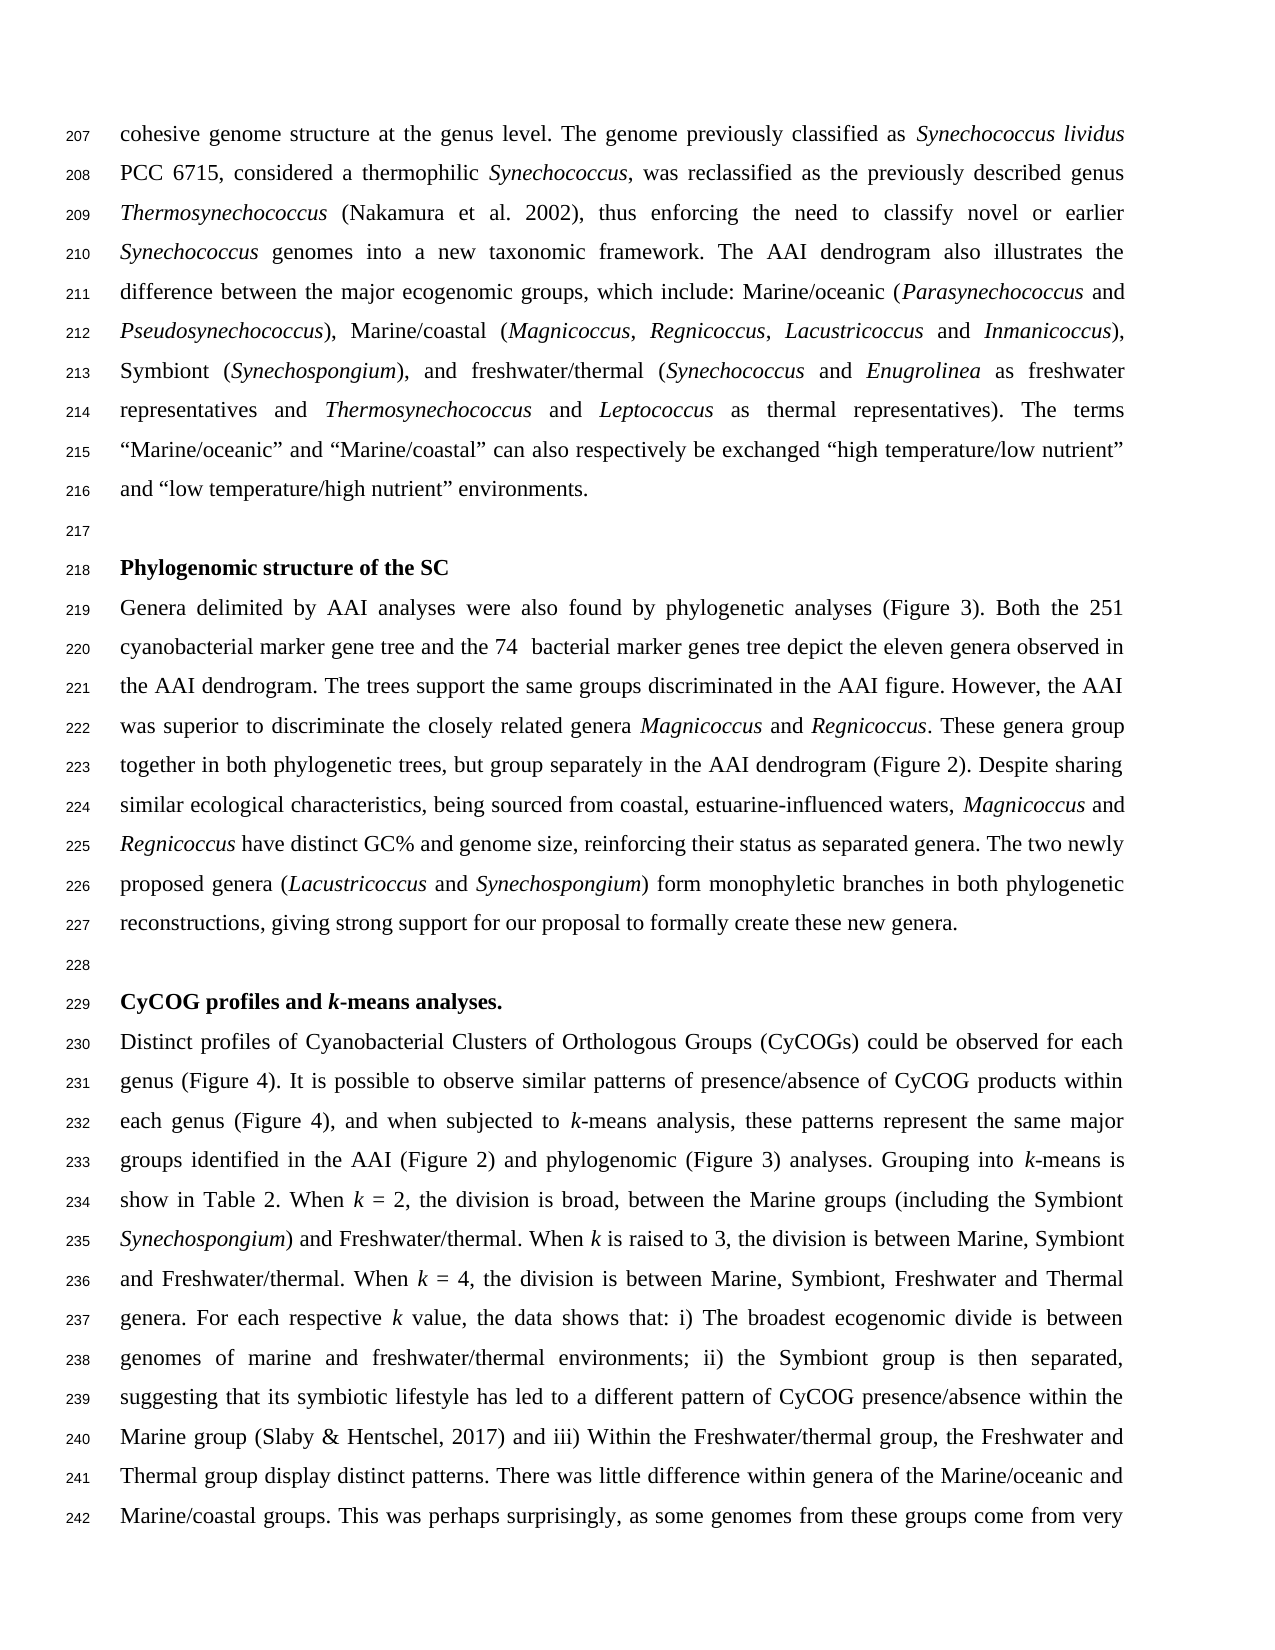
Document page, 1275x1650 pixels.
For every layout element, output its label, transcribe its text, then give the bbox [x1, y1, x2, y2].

text cohesive genome structure at the genus level. The genome previously classified as Synechococcus lividus PCC 6715, considered a thermophilic Synechococcus, was reclassified as the previously described genus Thermosynechococcus (Nakamura et al. 2002), thus enforcing the need to classify novel or earlier Synechococcus genomes into a new taxonomic framework. The AAI dendrogram also illustrates the difference between the major ecogenomic groups, which include: Marine/oceanic (Parasynechococcus and Pseudosynechococcus), Marine/coastal (Magnicoccus, Regnicoccus, Lacustricoccus and Inmanicoccus), Symbiont (Synechospongium), and freshwater/thermal (Synechococcus and Enugrolinea as freshwater representatives and Thermosynechococcus and Leptococcus as thermal representatives). The terms “Marine/oceanic” and “Marine/coastal” can also respectively be exchanged “high temperature/low nutrient” and “low temperature/high nutrient” environments. [120, 120, 1125, 502]
text Distinct profiles of Cyanobacterial Clusters of Orthologous Groups (CyCOGs) could be observed for each genus (Figure 4). It is possible to observe similar patterns of presence/absence of CyCOG products within each genus (Figure 4), and when subjected to k-means analysis, these patterns represent the same major groups identified in the AAI (Figure 2) and phylogenomic (Figure 3) analyses. Grouping into k-means is show in Table 2. When k = 2, the division is broad, between the Marine groups (including the Symbiont Synechospongium) and Freshwater/thermal. When k is raised to 3, the division is between Marine, Symbiont and Freshwater/thermal. When k = 4, the division is between Marine, Symbiont, Freshwater and Thermal genera. For each respective k value, the data shows that: i) The broadest ecogenomic divide is between genomes of marine and freshwater/thermal environments; ii) the Symbiont group is then separated, suggesting that its symbiotic lifestyle has led to a different pattern of CyCOG presence/absence within the Marine group (Slaby & Hentschel, 2017) and iii) Within the Freshwater/thermal group, the Freshwater and Thermal group display distinct patterns. There was little difference within genera of the Marine/oceanic and Marine/coastal groups. This was perhaps surprisingly, as some genomes from these groups come from very [120, 1028, 1125, 1528]
text CyCOG profiles and k-means analyses. [120, 988, 1125, 1015]
text Genera delimited by AAI analyses were also found by phylogenetic analyses (Figure 3). Both the 251 cyanobacterial marker gene tree and the 74 bacterial marker genes tree depict the eleven genera observed in the AAI dendrogram. The trees support the same groups discriminated in the AAI figure. However, the AAI was superior to discriminate the closely related genera Magnicoccus and Regnicoccus. These genera group together in both phylogenetic trees, but group separately in the AAI dendrogram (Figure 2). Despite sharing similar ecological characteristics, being sourced from coastal, estuarine-influenced waters, Magnicoccus and Regnicoccus have distinct GC% and genome size, reinforcing their status as separated genera. The two newly proposed genera (Lacustricoccus and Synechospongium) form monophyletic branches in both phylogenetic reconstructions, giving strong support for our proposal to formally create these new genera. [120, 594, 1125, 936]
text Phylogenomic structure of the SC [120, 554, 1125, 581]
